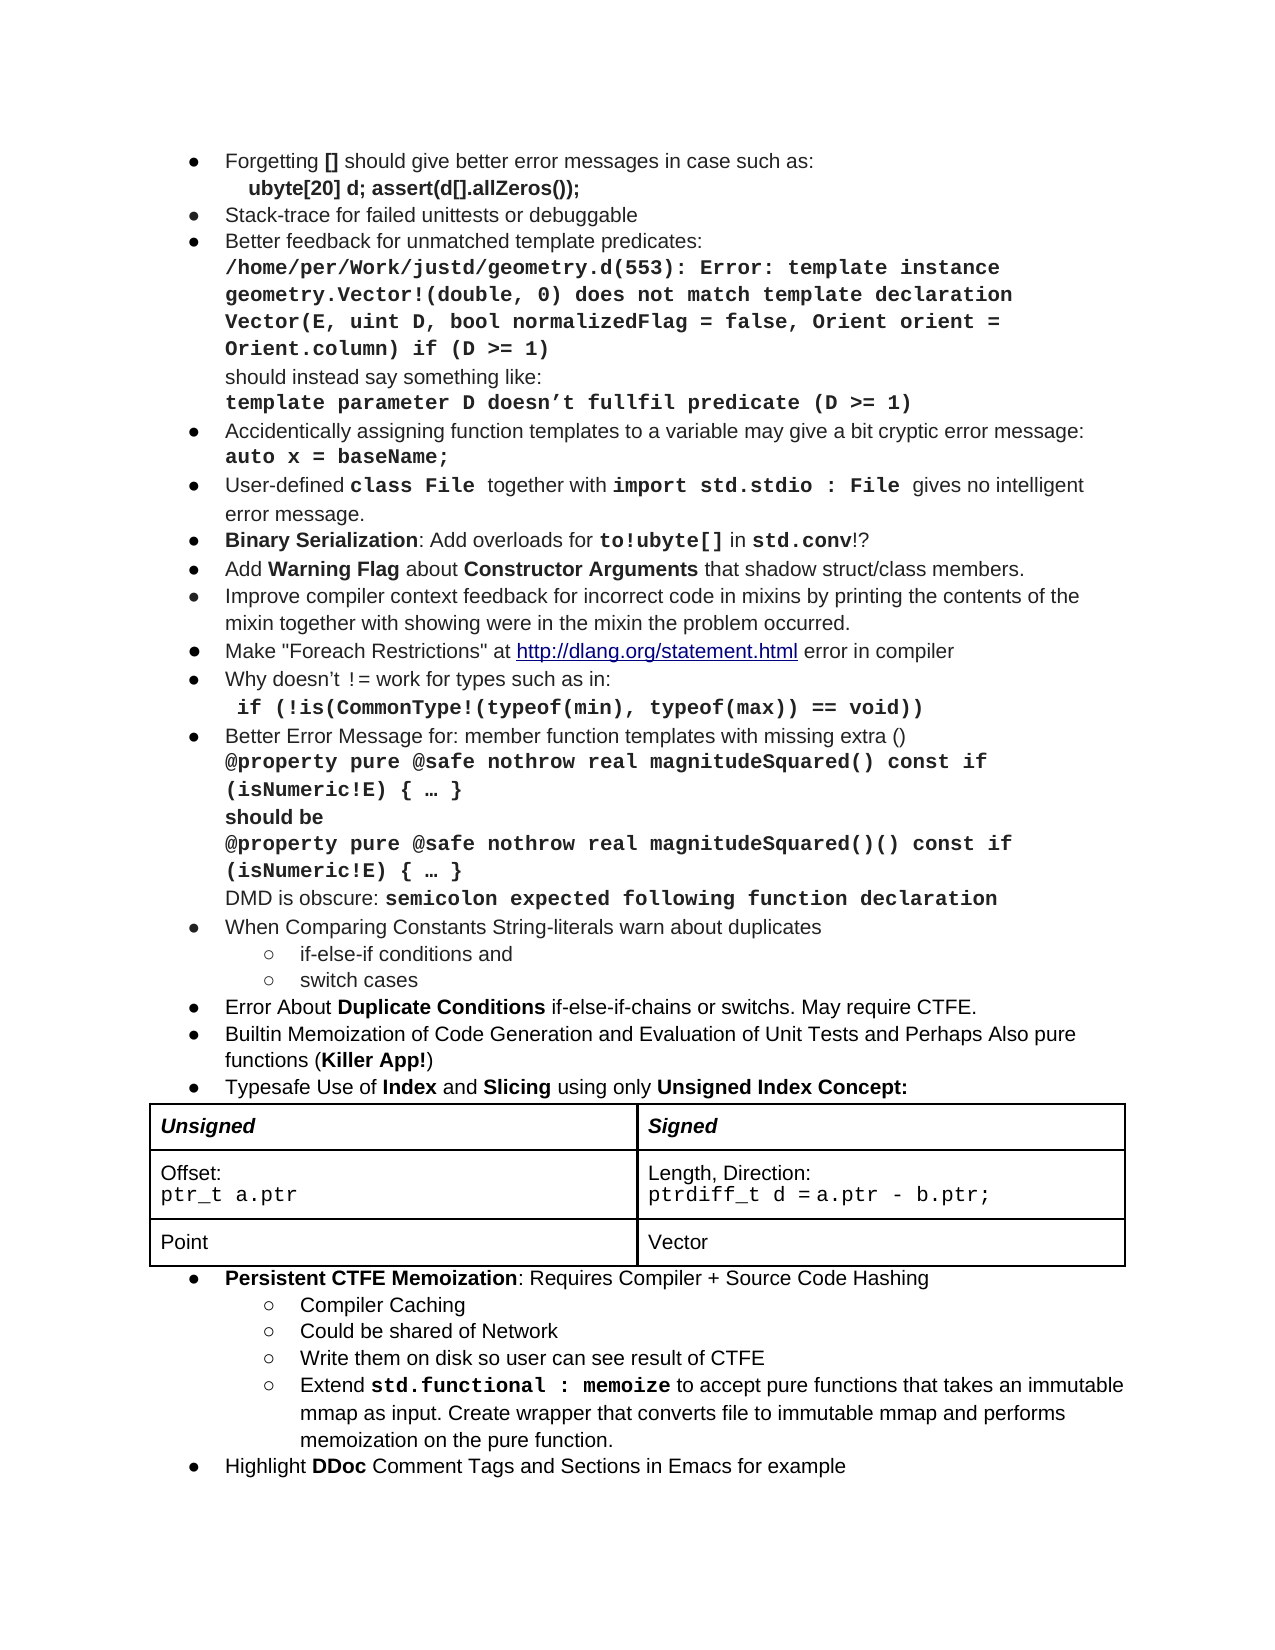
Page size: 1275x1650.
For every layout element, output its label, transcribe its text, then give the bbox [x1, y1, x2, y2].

table_cell Point [151, 1220, 636, 1264]
list Binary Serialization: Add overloads for to!ubyte[] in std.conv!? [187, 529, 1125, 554]
list Highlight DDoc Comment Tags and Sections in Emacs for example [187, 1455, 1125, 1478]
list Builtin Memoization of Code Generation and Evaluation of Unit Tests and Perhaps Also pure functions (Killer App!) [187, 1022, 1125, 1072]
list Accidentically assigning function templates to a variable may give a bit cryptic error message: auto x = baseName; [187, 419, 1125, 470]
list Extend std.functional : memoize to accept pure functions that takes an immutable mmap as input. Create wrapper that converts file to immutable mmap and performs memoization on the pure function. [262, 1373, 1125, 1452]
list Write them on disk so user can see result of CTFE [262, 1347, 1125, 1370]
list Stack-trace for failed unittests or debuggable [187, 203, 1125, 227]
list if-else-if conditions and [262, 942, 1125, 966]
table_header Signed [639, 1105, 1124, 1148]
table_cell Vector [639, 1220, 1124, 1264]
list Improve compiler context feedback for incorrect code in mixins by printing the contents of the mixin together with showing were in the mixin the problem occurred. [187, 584, 1125, 634]
list Error About Duplicate Conditions if-else-if-chains or switchs. May require CTFE. [187, 996, 1125, 1019]
list When Comparing Constants String-literals warn about duplicates [187, 916, 1125, 939]
list Persistent CTFE Memoization: Requires Compiler + Source Code Hashing [187, 1267, 1125, 1290]
list Forgetting [] should give better error messages in case such as: ubyte[20] d; assert(d[].allZeros()); [187, 150, 1125, 200]
list Make "Foreach Restrictions" at http://dlang.org/statement.html error in compiler [187, 638, 1125, 663]
list Add Warning Flag about Constructor Arguments that shadow struct/class members. [187, 558, 1125, 581]
list Why doesn’t != work for types such as in: if (!is(CommonType!(typeof(min), typeof(max)) == void)) [187, 667, 1125, 721]
list Better feedback for unmatched template predicates: /home/per/Work/justd/geometry.d(553): Error: template instance geometry.Vector!(double, 0) does not match template declaration Vector(E, uint D, bool normalizedFlag = false, Orient orient = Orient.column) if (D >= 1) should instead say something like: template parameter D doesn’t fullfil predicate (D >= 1) [187, 230, 1125, 416]
list Typesafe Use of Index and Slicing using only Unsigned Index Concept: [187, 1076, 1125, 1099]
table_cell Length, Direction: ptrdiff_t d = a.ptr - b.ptr; [639, 1151, 1124, 1218]
list Better Error Message for: member function templates with missing extra () @property pure @safe nothrow real magnitudeSquared() const if (isNumeric!E) { … } should be @property pure @safe nothrow real magnitudeSquared()() const if (isNumeric!E) { … } DMD is obscure: semicolon expected following function declaration [187, 725, 1125, 912]
table_header Unsigned [151, 1105, 636, 1148]
list Compiler Caching [262, 1293, 1125, 1316]
list User-defined class File together with import std.stdio : File gives no intelligent error message. [187, 474, 1125, 526]
list Could be shared of Network [262, 1320, 1125, 1343]
table_cell Offset: ptr_t a.ptr [151, 1151, 636, 1218]
list switch cases [262, 969, 1125, 992]
